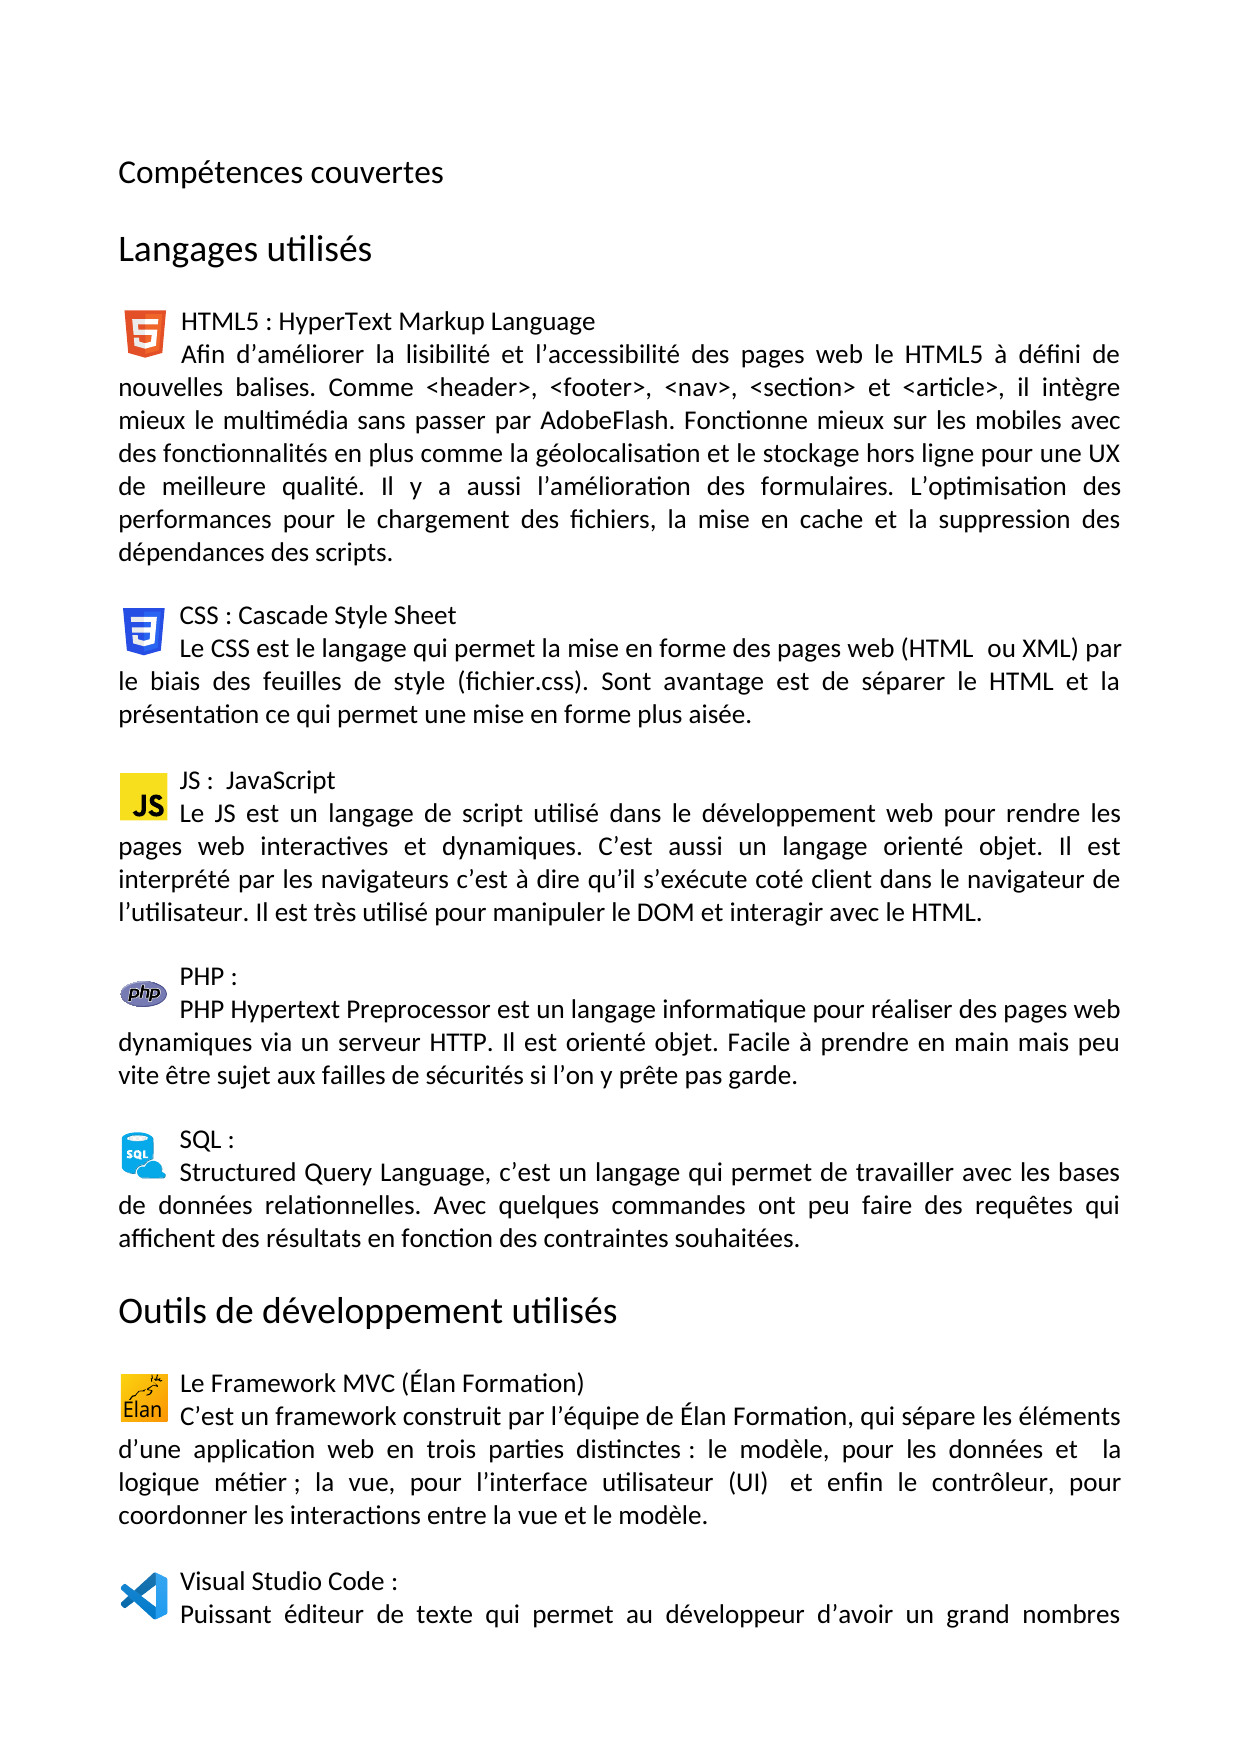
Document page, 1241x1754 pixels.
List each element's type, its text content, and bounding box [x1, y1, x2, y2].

text Afin d’améliorer la lisibilité et l’accessibilité des pages web le HTML5 à défini de nouvelles balises. Comme <header>, <footer>, <nav>, <section> et <article>, il intègre mieux le multimédia sans passer par AdobeFlash. Fonctionne mieux sur les mobiles avec des fonctionnalités en plus comme la géolocalisation et le stockage hors ligne pour une UX de meilleure qualité. Il y a aussi l’amélioration des formulaires. L’optimisation des performances pour le chargement des fichiers, la mise en cache et la suppression des dépendances des scripts. [118, 337, 1122, 568]
text C’est un framework construit par l’équipe de Élan Formation, qui sépare les éléments d’une application web en trois parties distinctes : le modèle, pour les données et la logique métier ; la vue, pour l’interface utilisateur (UI) et enfin le contrôleur, pour coordonner les interactions entre la vue et le modèle. [118, 1399, 1122, 1531]
text Le CSS est le langage qui permet la mise en forme des pages web (HTML ou XML) par le biais des feuilles de style (fichier.css). Sont avantage est de séparer le HTML et la présentation ce qui permet une mise en forme plus aisée. [118, 631, 1122, 731]
text Le JS est un langage de script utilisé dans le développement web pour rendre les pages web interactives et dynamiques. C’est aussi un langage orienté objet. Il est interprété par les navigateurs c’est à dire qu’il s’exécute coté client dans le navigateur de l’utilisateur. Il est très utilisé pour manipuler le DOM et interagir avec le HTML. [118, 797, 1122, 929]
text Structured Query Language, c’est un langage qui permet de travailler avec les bases de données relationnelles. Avec quelques commandes ont peu faire des requêtes qui affichent des résultats en fonction des contraintes souhaitées. [118, 1155, 1122, 1254]
text Puissant éditeur de texte qui permet au développeur d’avoir un grand nombres [118, 1597, 1122, 1630]
text Le Framework MVC (Élan Formation) [118, 1366, 1122, 1399]
text CSS : Cascade Style Sheet [118, 598, 1122, 631]
text JS : JavaScript [118, 763, 1122, 797]
text PHP Hypertext Preprocessor est un langage informatique pour réaliser des pages web dynamiques via un serveur HTTP. Il est orienté objet. Facile à prendre en main mais peu vite être sujet aux failles de sécurités si l’on y prête pas garde. [118, 992, 1122, 1091]
text PHP : [118, 959, 1122, 992]
text Visual Studio Code : [118, 1564, 1122, 1597]
text HTML5 : HyperText Markup Language [118, 304, 1122, 337]
text Langages utilisés [118, 225, 1122, 271]
text SQL : [118, 1122, 1122, 1155]
text Compétences couvertes [118, 151, 1122, 192]
text Outils de développement utilisés [118, 1287, 1122, 1333]
